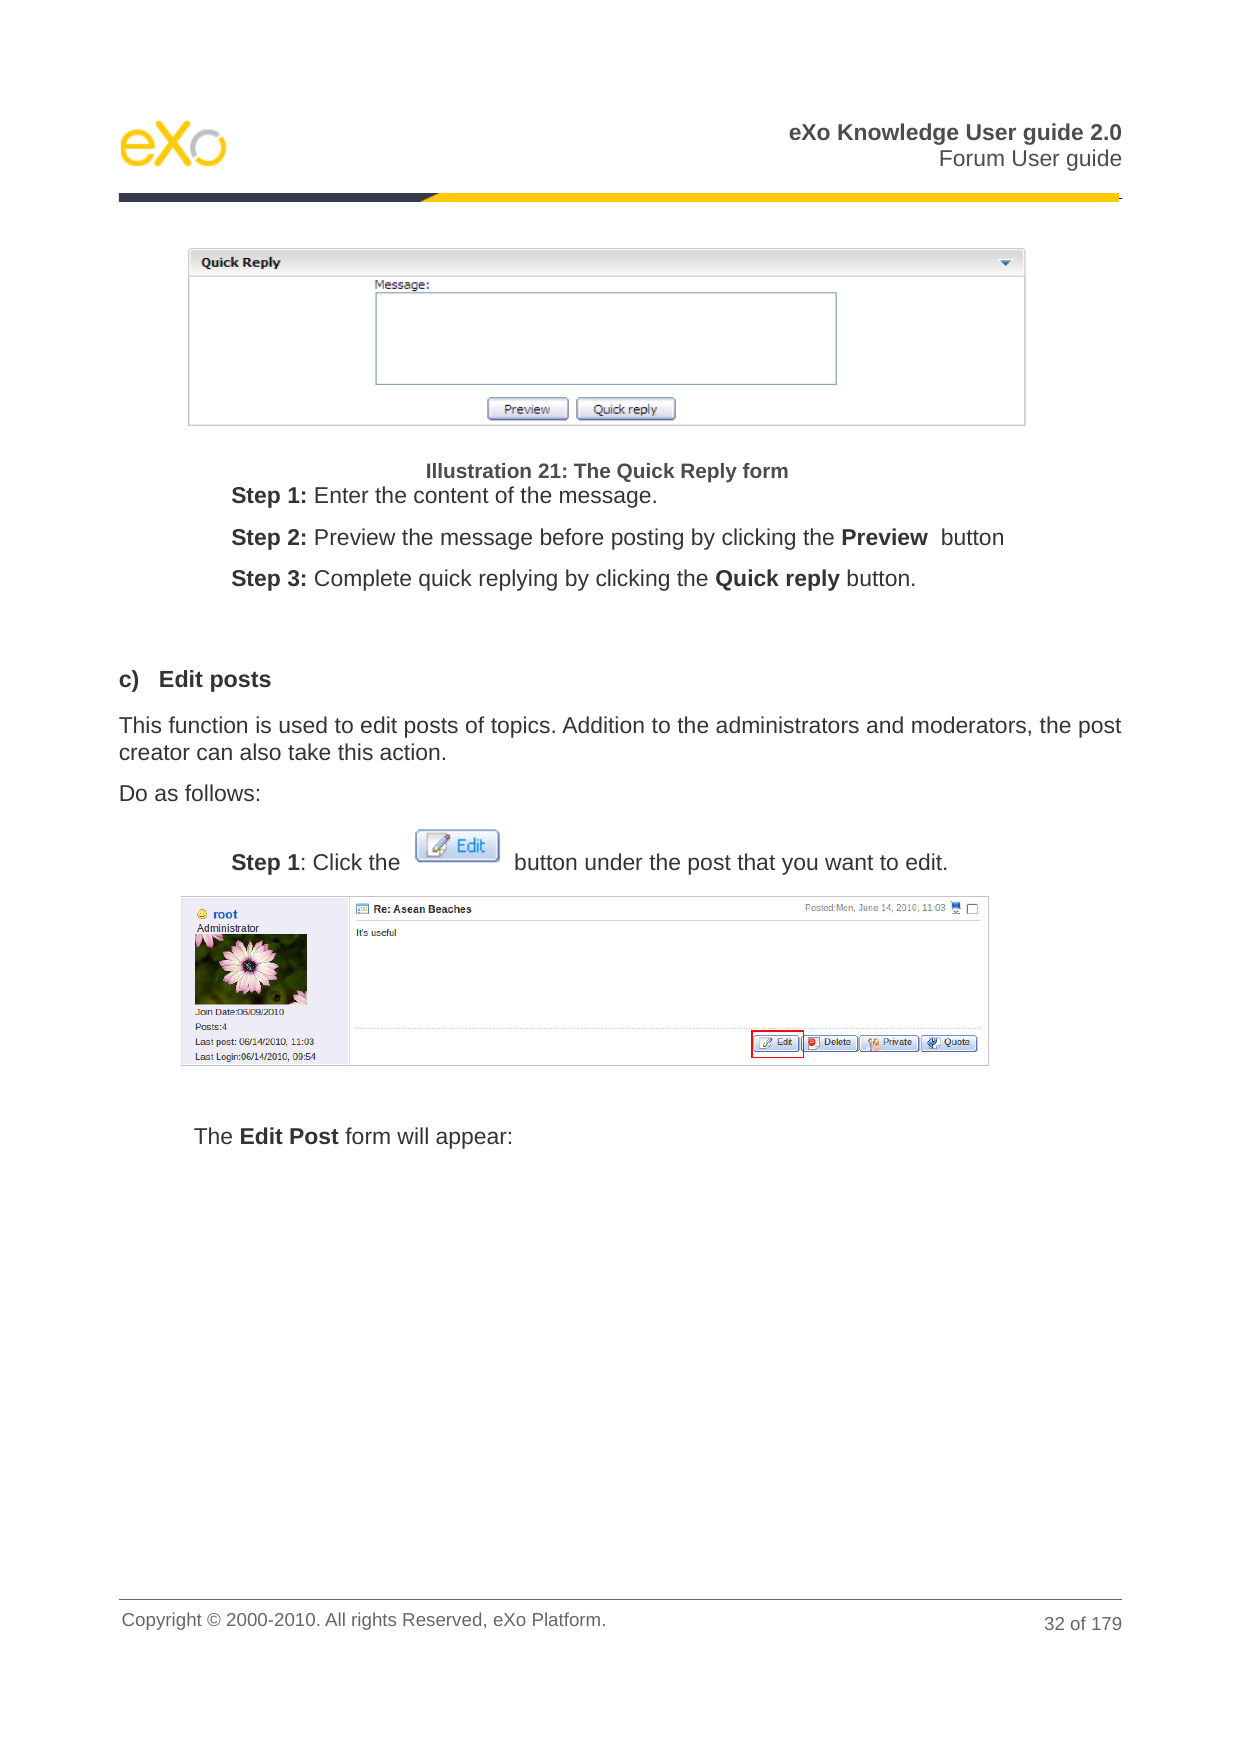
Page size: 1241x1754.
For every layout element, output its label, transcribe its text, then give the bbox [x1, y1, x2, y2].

list Step 1: Click the button under the post that you want to edit. [193, 821, 1122, 876]
text This function is used to edit posts of topics. Addition to the administrators and moderators, the post creator can also take this action. [118, 712, 1122, 765]
subtitle Edit posts [118, 665, 1122, 692]
list Illustration 21: The Quick Reply form [116, 427, 1098, 482]
picture [175, 894, 990, 1067]
picture [187, 247, 1028, 427]
text Do as follows: [118, 780, 1122, 806]
list The Edit Post form will appear: [156, 1123, 1122, 1149]
picture [118, 193, 1119, 202]
picture [120, 120, 227, 167]
list Step 2: Preview the message before posting by clicking the Preview button [193, 524, 1122, 550]
picture [414, 828, 501, 864]
list Step 3: Complete quick replying by clicking the Quick reply button. [193, 565, 1122, 592]
list Step 1: Enter the content of the message. [116, 228, 1122, 509]
